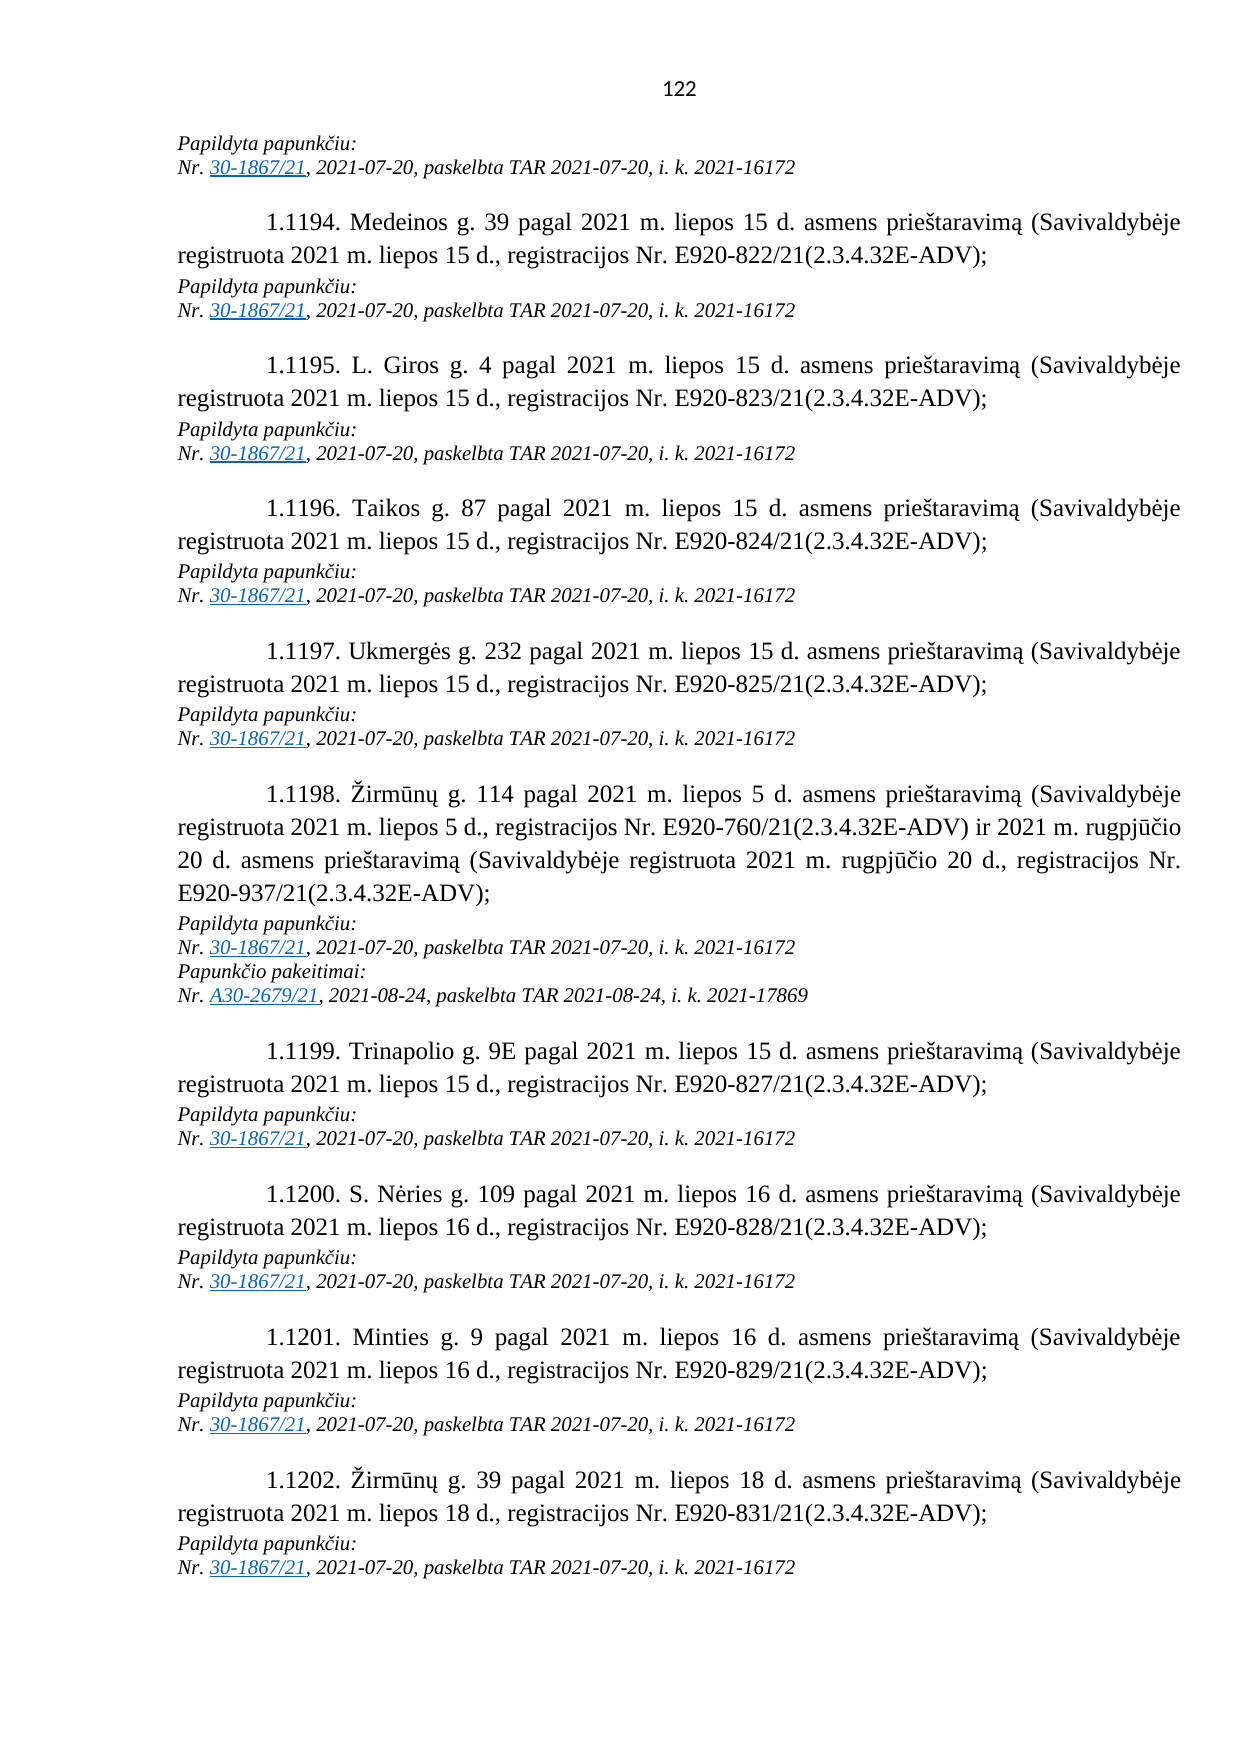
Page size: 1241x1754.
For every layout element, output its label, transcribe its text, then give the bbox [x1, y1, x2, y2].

text Papildyta papunkčiu: [177, 131, 1181, 155]
text Nr. 30-1867/21, 2021-07-20, paskelbta TAR 2021-07-20, i. k. 2021-16172 [177, 935, 1181, 959]
text Papildyta papunkčiu: [177, 1245, 1181, 1269]
text 1.1202. Žirmūnų g. 39 pagal 2021 m. liepos 18 d. asmens prieštaravimą (Savivaldybėje registruota 2021 m. liepos 18 d., registracijos Nr. E920-831/21(2.3.4.32E-ADV); [177, 1465, 1181, 1527]
text Papildyta papunkčiu: [177, 559, 1181, 583]
text 1.1195. L. Giros g. 4 pagal 2021 m. liepos 15 d. asmens prieštaravimą (Savivaldybėje registruota 2021 m. liepos 15 d., registracijos Nr. E920-823/21(2.3.4.32E-ADV); [177, 350, 1181, 412]
text 1.1196. Taikos g. 87 pagal 2021 m. liepos 15 d. asmens prieštaravimą (Savivaldybėje registruota 2021 m. liepos 15 d., registracijos Nr. E920-824/21(2.3.4.32E-ADV); [177, 493, 1181, 555]
text Nr. A30-2679/21, 2021-08-24, paskelbta TAR 2021-08-24, i. k. 2021-17869 [177, 983, 1181, 1007]
text Papildyta papunkčiu: [177, 911, 1181, 935]
text 1.1200. S. Nėries g. 109 pagal 2021 m. liepos 16 d. asmens prieštaravimą (Savivaldybėje registruota 2021 m. liepos 16 d., registracijos Nr. E920-828/21(2.3.4.32E-ADV); [177, 1179, 1181, 1241]
text Papildyta papunkčiu: [177, 273, 1181, 298]
text Nr. 30-1867/21, 2021-07-20, paskelbta TAR 2021-07-20, i. k. 2021-16172 [177, 1555, 1181, 1579]
text Papildyta papunkčiu: [177, 1531, 1181, 1555]
text Nr. 30-1867/21, 2021-07-20, paskelbta TAR 2021-07-20, i. k. 2021-16172 [177, 1269, 1181, 1293]
text 1.1198. Žirmūnų g. 114 pagal 2021 m. liepos 5 d. asmens prieštaravimą (Savivaldybėje registruota 2021 m. liepos 5 d., registracijos Nr. E920-760/21(2.3.4.32E-ADV) ir 2021 m. rugpjūčio 20 d. asmens prieštaravimą (Savivaldybėje registruota 2021 m. rugpjūčio 20 d., registracijos Nr. E920-937/21(2.3.4.32E-ADV); [177, 779, 1181, 907]
text Nr. 30-1867/21, 2021-07-20, paskelbta TAR 2021-07-20, i. k. 2021-16172 [177, 1126, 1181, 1150]
text Papildyta papunkčiu: [177, 416, 1181, 441]
text Papunkčio pakeitimai: [177, 959, 1181, 983]
text 1.1201. Minties g. 9 pagal 2021 m. liepos 16 d. asmens prieštaravimą (Savivaldybėje registruota 2021 m. liepos 16 d., registracijos Nr. E920-829/21(2.3.4.32E-ADV); [177, 1322, 1181, 1384]
text Nr. 30-1867/21, 2021-07-20, paskelbta TAR 2021-07-20, i. k. 2021-16172 [177, 583, 1181, 607]
text Papildyta papunkčiu: [177, 702, 1181, 726]
text Nr. 30-1867/21, 2021-07-20, paskelbta TAR 2021-07-20, i. k. 2021-16172 [177, 298, 1181, 322]
text Papildyta papunkčiu: [177, 1388, 1181, 1412]
text Nr. 30-1867/21, 2021-07-20, paskelbta TAR 2021-07-20, i. k. 2021-16172 [177, 1412, 1181, 1436]
text Nr. 30-1867/21, 2021-07-20, paskelbta TAR 2021-07-20, i. k. 2021-16172 [177, 726, 1181, 750]
text 1.1199. Trinapolio g. 9E pagal 2021 m. liepos 15 d. asmens prieštaravimą (Savivaldybėje registruota 2021 m. liepos 15 d., registracijos Nr. E920-827/21(2.3.4.32E-ADV); [177, 1036, 1181, 1098]
text Nr. 30-1867/21, 2021-07-20, paskelbta TAR 2021-07-20, i. k. 2021-16172 [177, 441, 1181, 464]
text 1.1197. Ukmergės g. 232 pagal 2021 m. liepos 15 d. asmens prieštaravimą (Savivaldybėje registruota 2021 m. liepos 15 d., registracijos Nr. E920-825/21(2.3.4.32E-ADV); [177, 636, 1181, 698]
text Nr. 30-1867/21, 2021-07-20, paskelbta TAR 2021-07-20, i. k. 2021-16172 [177, 155, 1181, 179]
text Papildyta papunkčiu: [177, 1102, 1181, 1126]
text 1.1194. Medeinos g. 39 pagal 2021 m. liepos 15 d. asmens prieštaravimą (Savivaldybėje registruota 2021 m. liepos 15 d., registracijos Nr. E920-822/21(2.3.4.32E-ADV); [177, 207, 1181, 269]
